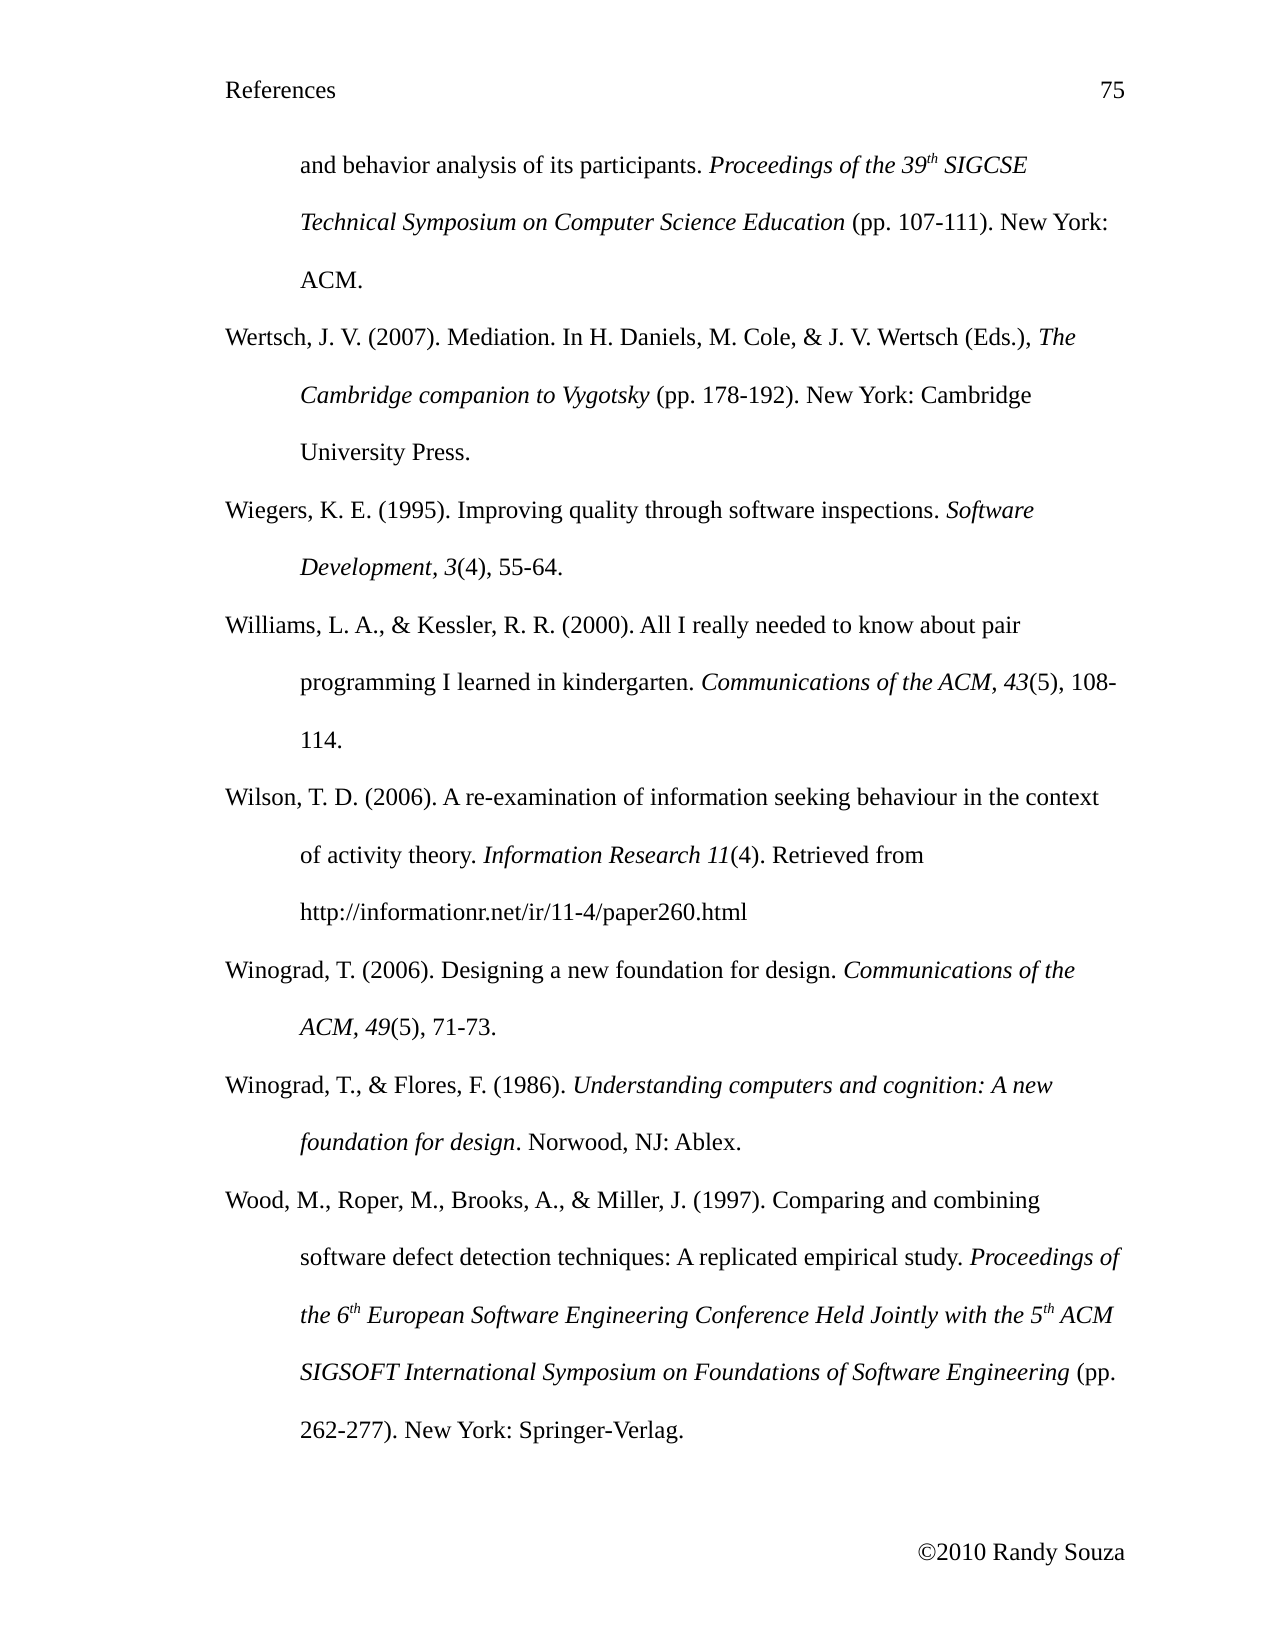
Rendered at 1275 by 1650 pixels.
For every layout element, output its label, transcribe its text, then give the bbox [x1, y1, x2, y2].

text Wiegers, K. E. (1995). Improving quality through software inspections. Software Development, 3(4), 55-64. [225, 495, 1125, 581]
text Winograd, T. (2006). Designing a new foundation for design. Communications of the ACM, 49(5), 71-73. [225, 955, 1125, 1041]
text Wood, M., Roper, M., Brooks, A., & Miller, J. (1997). Comparing and combining software defect detection techniques: A replicated empirical study. Proceedings of the 6th European Software Engineering Conference Held Jointly with the 5th ACM SIGSOFT International Symposium on Foundations of Software Engineering (pp. 262-277). New York: Springer-Verlag. [225, 1185, 1125, 1444]
text and behavior analysis of its participants. Proceedings of the 39th SIGCSE Technical Symposium on Computer Science Education (pp. 107-111). New York: ACM. [225, 150, 1125, 294]
text Wilson, T. D. (2006). A re-examination of information seeking behaviour in the context of activity theory. Information Research 11(4). Retrieved from http://informationr.net/ir/11-4/paper260.html [225, 782, 1125, 926]
text Wertsch, J. V. (2007). Mediation. In H. Daniels, M. Cole, & J. V. Wertsch (Eds.), The Cambridge companion to Vygotsky (pp. 178-192). New York: Cambridge University Press. [225, 322, 1125, 466]
text Winograd, T., & Flores, F. (1986). Understanding computers and cognition: A new foundation for design. Norwood, NJ: Ablex. [225, 1070, 1125, 1156]
text Williams, L. A., & Kessler, R. R. (2000). All I really needed to know about pair programming I learned in kindergarten. Communications of the ACM, 43(5), 108-114. [225, 610, 1125, 754]
